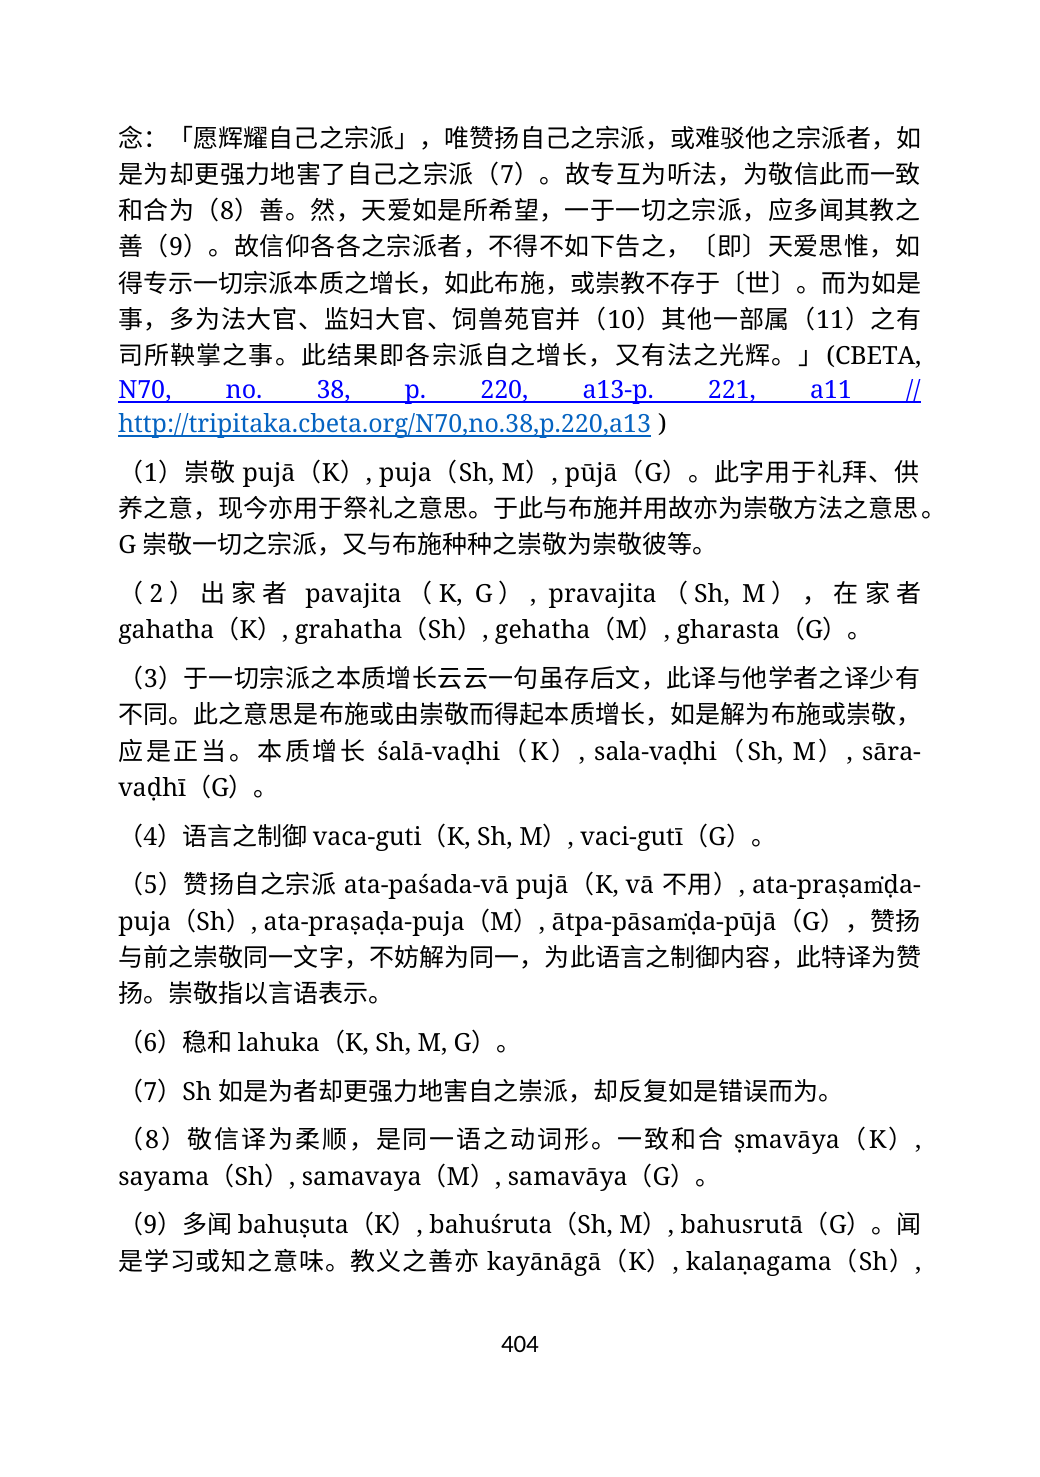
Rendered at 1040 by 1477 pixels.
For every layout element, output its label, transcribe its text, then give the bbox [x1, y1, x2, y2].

text （9）多闻 bahuṣuta（K）, bahuśruta（Sh, M）, bahusrutā（G）。闻是学习或知之意味。教义之善亦 kayānāgā（K）, kalaṇagama（Sh）, [118, 1205, 921, 1277]
text （8）敬信译为柔顺，是同一语之动词形。一致和合 ṣmavāya（K）, sayama（Sh）, samavaya（M）, samavāya（G）。 [118, 1120, 921, 1192]
text http://tripitaka.cbeta.org/N70,no.38,p.220,a13 ) [118, 403, 921, 440]
text （4）语言之制御 vaca-guti（K, Sh, M）, vaci-gutī（G）。 [118, 816, 921, 852]
text （6）稳和 lahuka（K, Sh, M, G）。 [118, 1022, 921, 1059]
text （7）Sh 如是为者却更强力地害自之崇派，却反复如是错误而为。 [118, 1071, 921, 1107]
text 念：「愿辉耀自己之宗派」，唯赞扬自己之宗派，或难驳他之宗派者，如是为却更强力地害了自己之宗派（7）。故专互为听法，为敬信此而一致和合为（8）善。然，天爱如是所希望，一于一切之宗派，应多闻其教之善（9）。故信仰各各之宗派者，不得不如下告之，〔即〕天爱思惟，如得专示一切宗派本质之增长，如此布施，或崇教不存于〔世〕。而为如是事，多为法大官、监妇大官、饲兽苑官并（10）其他一部属（11）之有司所鞅掌之事。此结果即各宗派自之增长，又有法之光辉。」(CBETA, N70, no. 38, p. 220, a13-p. 221, a11 // [118, 118, 921, 401]
text （2）出家者 pavajita（K, G）, pravajita（Sh, M），在家者 gahatha（K）, grahatha（Sh）, gehatha（M）, gharasta（G）。 [118, 574, 921, 646]
text （5）赞扬自之宗派 ata-paśada-vā pujā（K, vā 不用）, ata-praṣaṁḍa-puja（Sh）, ata-praṣaḍa-puja（M）, ātpa-pāsaṁḍa-pūjā（G），赞扬与前之崇敬同一文字，不妨解为同一，为此语言之制御内容，此特译为赞扬。崇敬指以言语表示。 [118, 865, 921, 1010]
text （3）于一切宗派之本质增长云云一句虽存后文，此译与他学者之译少有不同。此之意思是布施或由崇敬而得起本质增长，如是解为布施或崇敬，应是正当。本质增长 śalā-vaḍhi（K）, sala-vaḍhi（Sh, M）, sāra-vaḍhī（G）。 [118, 659, 921, 804]
text （1）崇敬 pujā（K）, puja（Sh, M）, pūjā（G）。此字用于礼拜、供养之意，现今亦用于祭礼之意思。于此与布施并用故亦为崇敬方法之意思。G 崇敬一切之宗派，又与布施种种之崇敬为崇敬彼等。 [118, 452, 921, 561]
